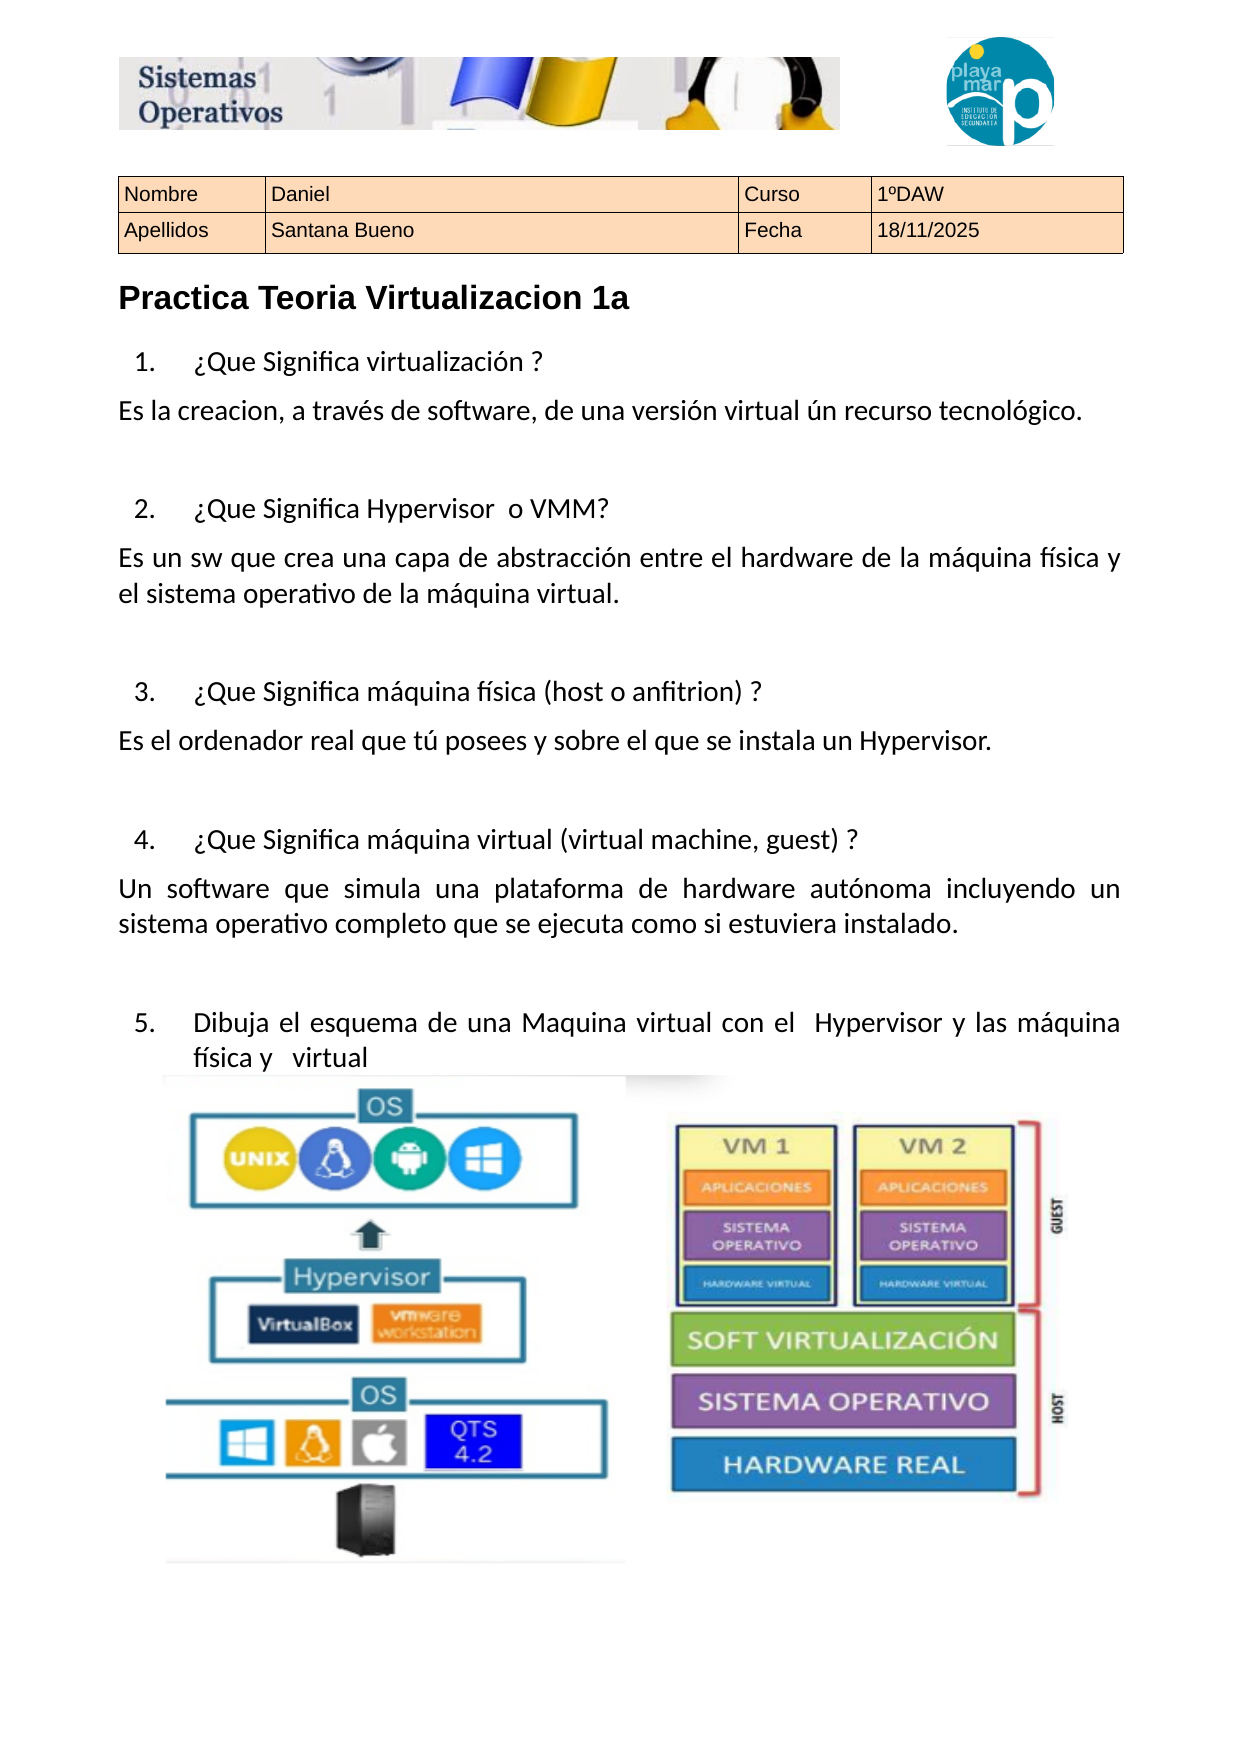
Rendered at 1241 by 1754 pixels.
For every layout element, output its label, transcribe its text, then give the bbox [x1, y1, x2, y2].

table_header Daniel [266, 177, 738, 212]
picture [162, 1075, 1078, 1565]
list ¿Que Significa Hypervisor o VMM? [156, 490, 1122, 526]
subtitle Practica Teoria Virtualizacion 1a [118, 278, 1122, 317]
text Es la creacion, a través de software, de una versión virtual ún recurso tecnológico. [118, 392, 1122, 427]
picture [995, 81, 1000, 90]
picture [1001, 79, 1055, 146]
list ¿Que Significa virtualización ? [156, 343, 1122, 378]
table_cell Apellidos [119, 213, 265, 253]
text Es un sw que crea una capa de abstracción entre el hardware de la máquina física y el sistema operativo de la máquina virtual. [118, 539, 1122, 611]
text Un software que simula una plataforma de hardware autónoma incluyendo un sistema operativo completo que se ejecuta como si estuviera instalado. [118, 870, 1122, 941]
picture [980, 68, 987, 83]
picture [946, 93, 993, 146]
table_cell Santana Bueno [266, 213, 738, 253]
table_cell 18/11/2025 [872, 213, 1123, 253]
list ¿Que Significa máquina física (host o anfitrion) ? [156, 673, 1122, 709]
text Es el ordenador real que tú posees y sobre el que se instala un Hypervisor. [118, 722, 1122, 758]
picture [119, 57, 840, 130]
table_cell Fecha [739, 213, 871, 253]
picture [946, 37, 990, 80]
picture [1011, 37, 1055, 78]
table_header Curso [739, 177, 871, 212]
table_header 1ºDAW [872, 177, 1123, 212]
picture [965, 81, 979, 90]
list Dibuja el esquema de una Maquina virtual con el Hypervisor y las máquina física y virtual [156, 1004, 1122, 1075]
list ¿Que Significa máquina virtual (virtual machine, guest) ? [156, 821, 1122, 856]
table_header Nombre [119, 177, 265, 212]
